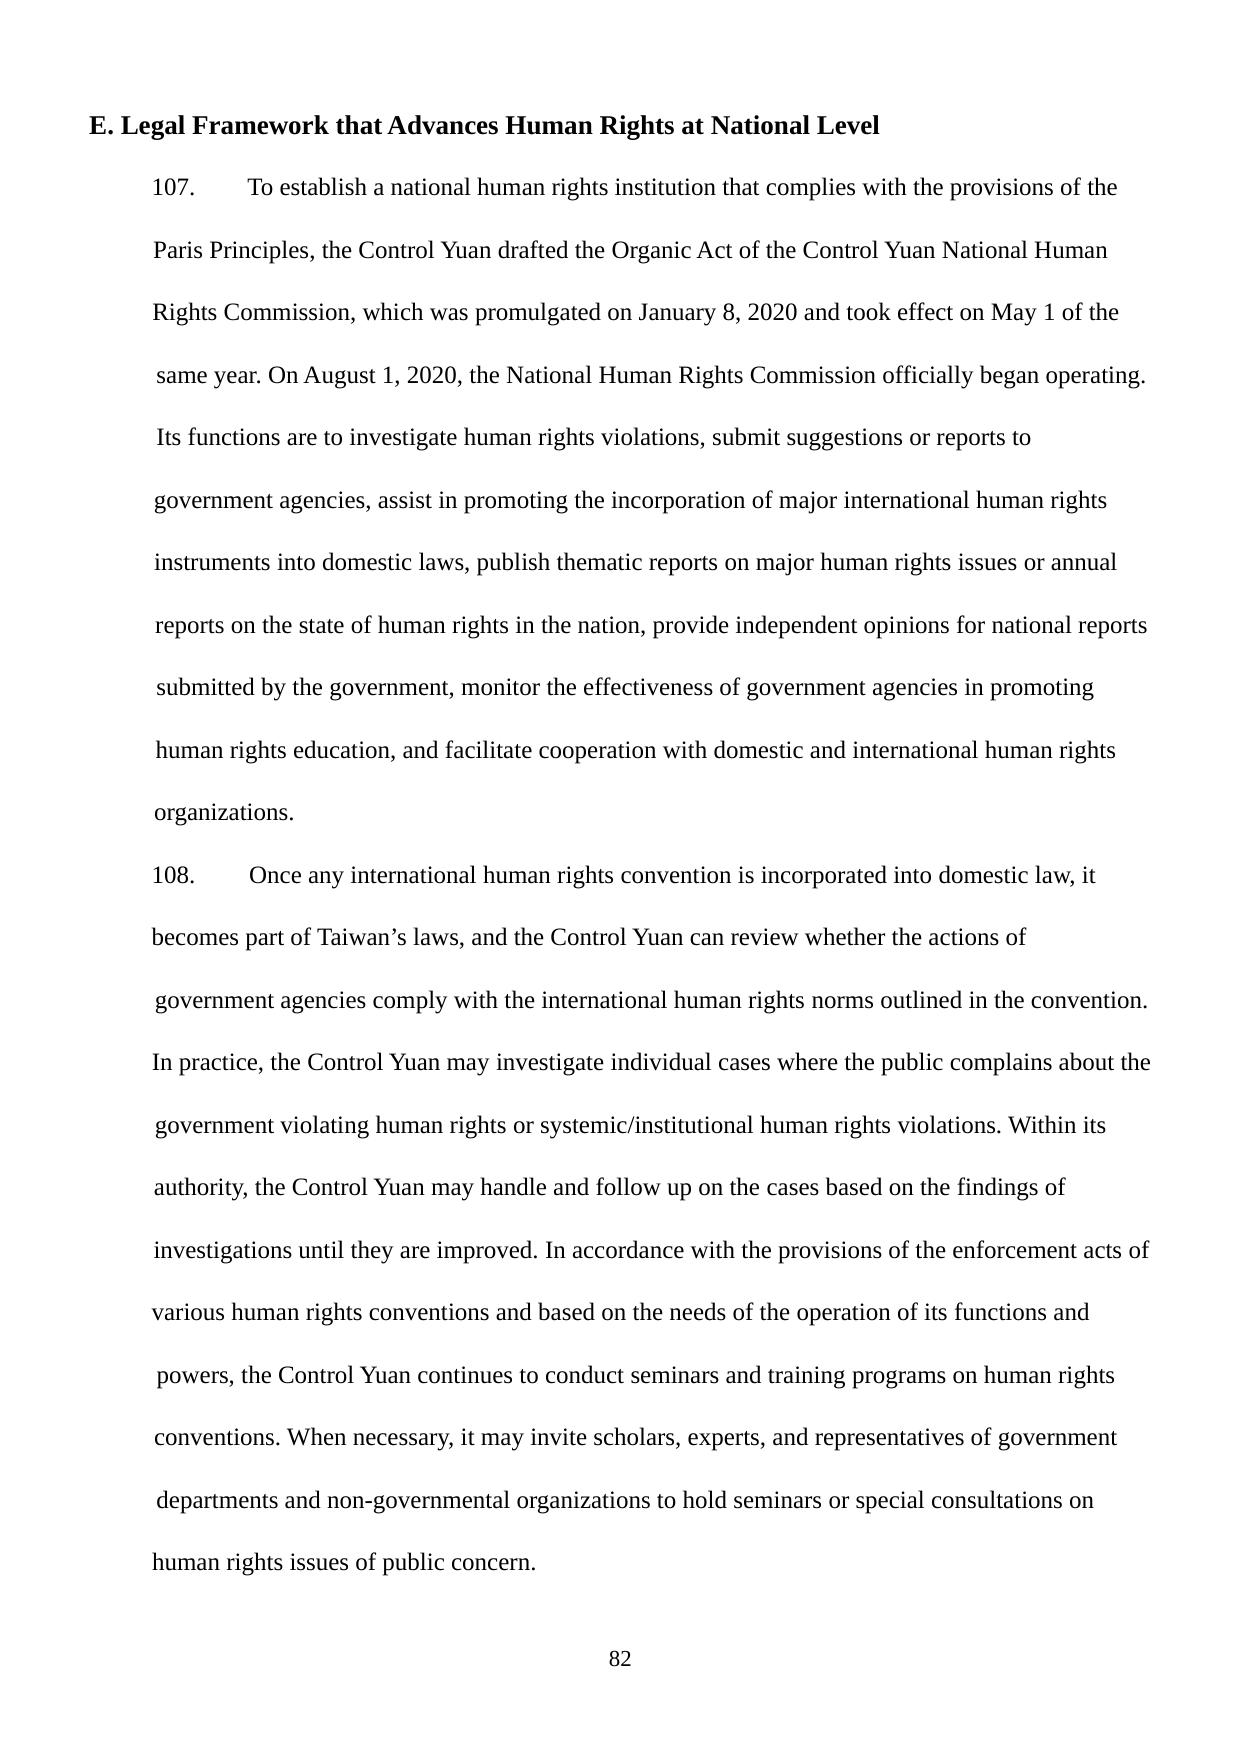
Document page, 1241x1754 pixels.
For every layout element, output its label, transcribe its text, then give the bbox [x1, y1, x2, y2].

list Once any international human rights convention is incorporated into domestic law, it becomes part of Taiwan’s laws, and the Control Yuan can review whether the actions of government agencies comply with the international human rights norms outlined in the convention. In practice, the Control Yuan may investigate individual cases where the public complains about the government violating human rights or systemic/institutional human rights violations. Within its authority, the Control Yuan may handle and follow up on the cases based on the findings of investigations until they are improved. In accordance with the provisions of the enforcement acts of various human rights conventions and based on the needs of the operation of its functions and powers, the Control Yuan continues to conduct seminars and training programs on human rights conventions. When necessary, it may invite scholars, experts, and representatives of government departments and non-governmental organizations to hold seminars or special consultations on human rights issues of public concern. [142, 833, 1151, 1583]
subtitle E. Legal Framework that Advances Human Rights at National Level [89, 83, 1151, 145]
list To establish a national human rights institution that complies with the provisions of the Paris Principles, the Control Yuan drafted the Organic Act of the Control Yuan National Human Rights Commission, which was promulgated on January 8, 2020 and took effect on May 1 of the same year. On August 1, 2020, the National Human Rights Commission officially began operating. Its functions are to investigate human rights violations, submit suggestions or reports to government agencies, assist in promoting the incorporation of major international human rights instruments into domestic laws, publish thematic reports on major human rights issues or annual reports on the state of human rights in the nation, provide independent opinions for national reports submitted by the government, monitor the effectiveness of government agencies in promoting human rights education, and facilitate cooperation with domestic and international human rights organizations. [142, 145, 1151, 833]
